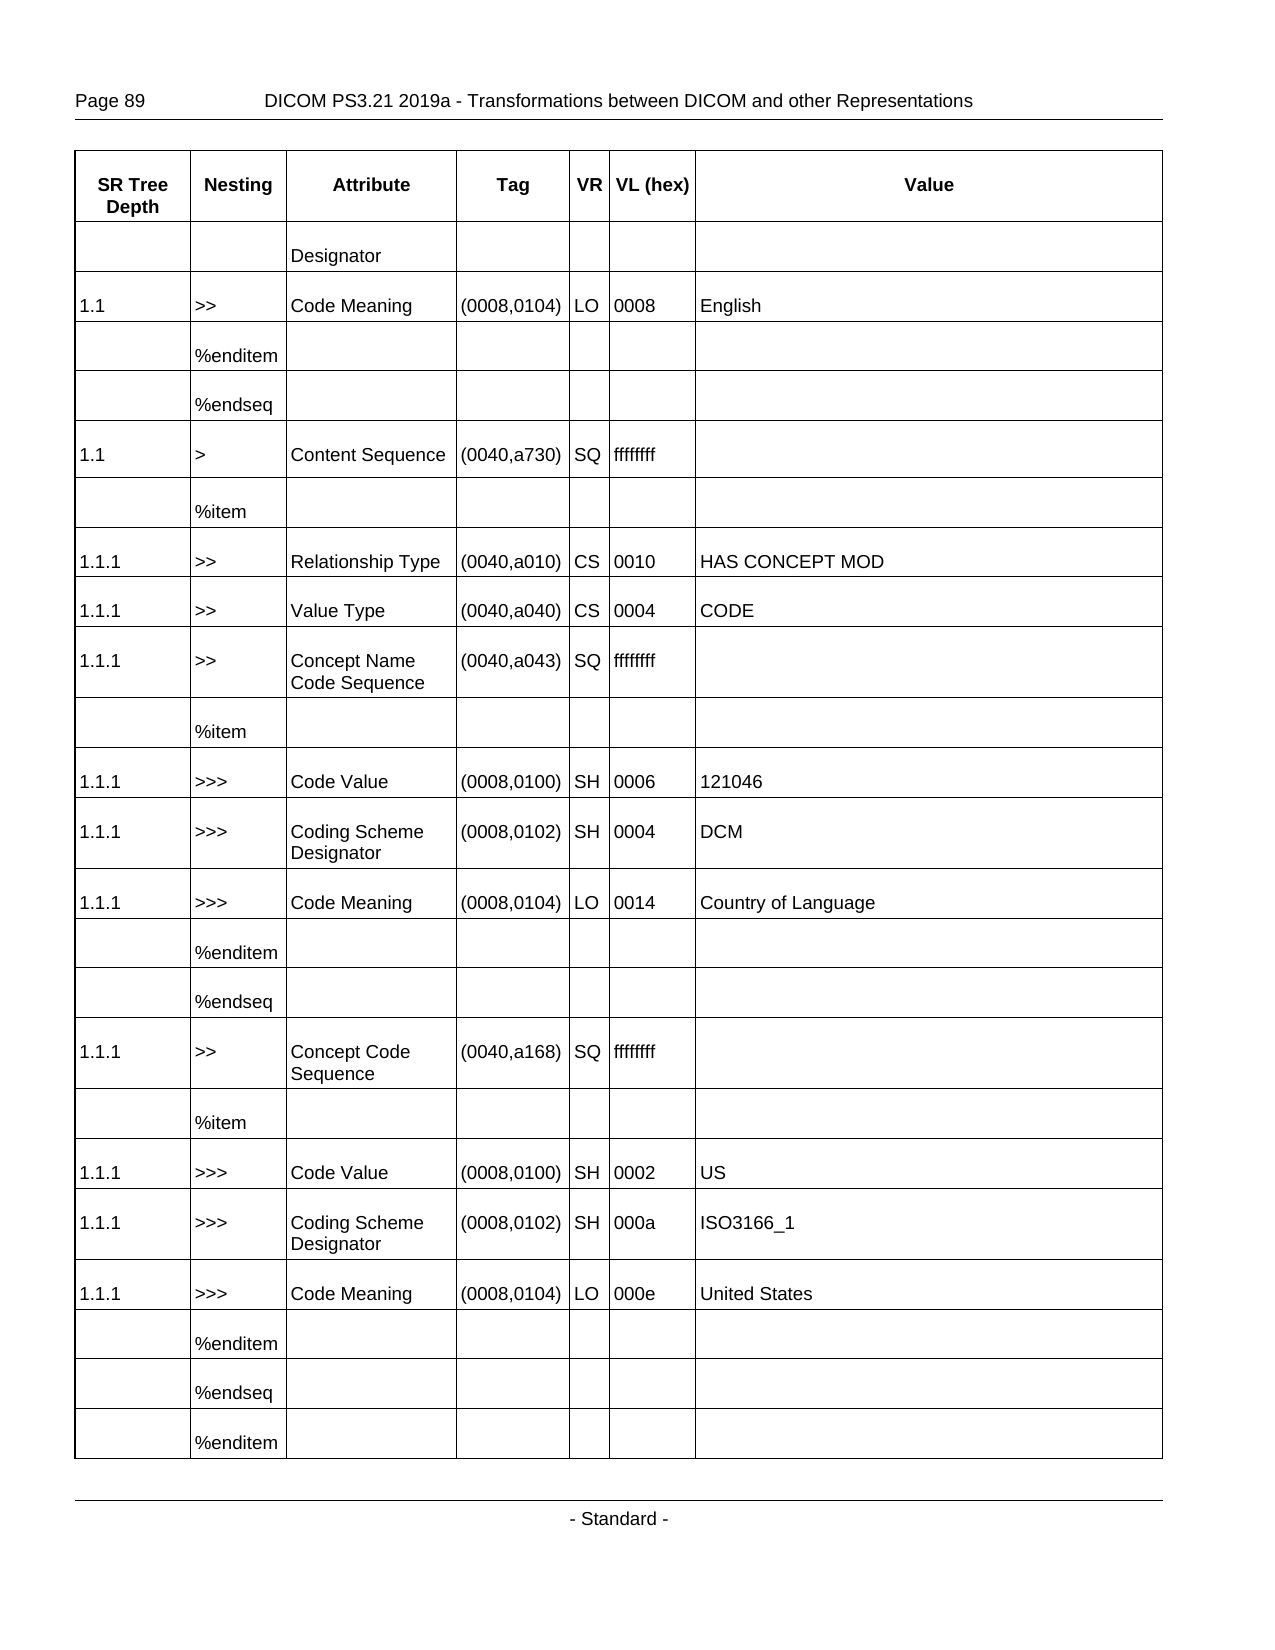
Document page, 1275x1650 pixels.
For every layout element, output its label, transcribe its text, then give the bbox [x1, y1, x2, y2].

table_cell [76, 968, 190, 1017]
table_cell Designator [287, 222, 456, 271]
table_cell [610, 478, 695, 527]
table_header VR [570, 151, 609, 221]
table_cell >>> [191, 1189, 286, 1259]
table_cell Concept Name Code Sequence [287, 627, 456, 697]
table_cell >>> [191, 869, 286, 917]
table_cell (0008,0100) [457, 1139, 569, 1187]
table_cell [696, 1409, 1162, 1457]
table_cell %endseq [191, 1359, 286, 1408]
table_cell [696, 1018, 1162, 1088]
table_cell [76, 1409, 190, 1457]
table_cell [570, 1359, 609, 1408]
table_cell [696, 1359, 1162, 1408]
table_cell [696, 627, 1162, 697]
table_cell [570, 222, 609, 271]
table_cell 1.1 [76, 272, 190, 321]
table_cell [696, 322, 1162, 370]
table_cell %enditem [191, 1409, 286, 1457]
table_header Attribute [287, 151, 456, 221]
table_cell [457, 222, 569, 271]
table_cell [287, 1409, 456, 1457]
table_cell [76, 1310, 190, 1358]
table_cell %enditem [191, 1310, 286, 1358]
table_cell [457, 968, 569, 1017]
table_cell United States [696, 1260, 1162, 1308]
table_cell [287, 322, 456, 370]
table_cell [696, 371, 1162, 420]
table_cell %item [191, 478, 286, 527]
table_cell 0010 [610, 528, 695, 576]
table_cell 0006 [610, 748, 695, 797]
table_cell [457, 371, 569, 420]
table_cell SH [570, 1139, 609, 1187]
table_cell >> [191, 577, 286, 626]
table_cell 1.1.1 [76, 869, 190, 917]
table_cell (0040,a040) [457, 577, 569, 626]
table_cell [610, 698, 695, 747]
table_cell [191, 222, 286, 271]
table_cell SH [570, 798, 609, 868]
table_cell [287, 1089, 456, 1138]
table_cell (0040,a730) [457, 421, 569, 477]
table_cell 0014 [610, 869, 695, 917]
table_cell >> [191, 1018, 286, 1088]
table_cell 1.1.1 [76, 627, 190, 697]
table_header SR Tree Depth [76, 151, 190, 221]
table_cell DCM [696, 798, 1162, 868]
table_cell [610, 322, 695, 370]
table_cell [570, 1409, 609, 1457]
table_cell [610, 222, 695, 271]
table_cell 1.1.1 [76, 1260, 190, 1308]
table_cell [570, 919, 609, 967]
table_cell SQ [570, 1018, 609, 1088]
table_cell [76, 322, 190, 370]
table_cell %endseq [191, 371, 286, 420]
table_cell LO [570, 272, 609, 321]
table_cell 121046 [696, 748, 1162, 797]
table_header VL (hex) [610, 151, 695, 221]
table_cell 1.1.1 [76, 1139, 190, 1187]
table_cell >>> [191, 1139, 286, 1187]
table_cell [570, 371, 609, 420]
table_cell 1.1.1 [76, 1018, 190, 1088]
table_cell SQ [570, 421, 609, 477]
table_cell [610, 919, 695, 967]
table_cell [287, 698, 456, 747]
table_header Nesting [191, 151, 286, 221]
table_cell [610, 1359, 695, 1408]
table_cell [570, 478, 609, 527]
table_cell [457, 1089, 569, 1138]
table_cell Code Value [287, 1139, 456, 1187]
table_cell 0004 [610, 798, 695, 868]
table_cell HAS CONCEPT MOD [696, 528, 1162, 576]
table_cell Country of Language [696, 869, 1162, 917]
table_cell English [696, 272, 1162, 321]
table_cell Coding Scheme Designator [287, 798, 456, 868]
table_cell [610, 1310, 695, 1358]
table_cell CS [570, 577, 609, 626]
table_cell Code Value [287, 748, 456, 797]
table_cell [457, 322, 569, 370]
table_cell CS [570, 528, 609, 576]
table_cell [696, 968, 1162, 1017]
table_cell (0008,0102) [457, 798, 569, 868]
table_cell >> [191, 627, 286, 697]
table_cell [696, 478, 1162, 527]
table_cell Coding Scheme Designator [287, 1189, 456, 1259]
table_cell SH [570, 748, 609, 797]
table_cell [76, 698, 190, 747]
table_cell US [696, 1139, 1162, 1187]
table_cell %enditem [191, 322, 286, 370]
table_cell (0008,0104) [457, 869, 569, 917]
table_cell [570, 698, 609, 747]
table_cell [570, 1310, 609, 1358]
table_cell [610, 1409, 695, 1457]
table_cell > [191, 421, 286, 477]
table_cell [76, 371, 190, 420]
table_cell Code Meaning [287, 1260, 456, 1308]
table_cell ffffffff [610, 421, 695, 477]
table_cell (0040,a010) [457, 528, 569, 576]
table_cell Relationship Type [287, 528, 456, 576]
table_header Tag [457, 151, 569, 221]
table_cell %item [191, 1089, 286, 1138]
table_cell 0008 [610, 272, 695, 321]
table_cell (0008,0102) [457, 1189, 569, 1259]
table_cell Value Type [287, 577, 456, 626]
table_cell [696, 421, 1162, 477]
table_cell [287, 1359, 456, 1408]
table_cell SH [570, 1189, 609, 1259]
table_cell [610, 968, 695, 1017]
table_cell [457, 478, 569, 527]
table_cell (0008,0104) [457, 272, 569, 321]
table_cell >> [191, 528, 286, 576]
table_cell [570, 968, 609, 1017]
table_cell [610, 1089, 695, 1138]
table_cell [570, 1089, 609, 1138]
table_cell (0040,a043) [457, 627, 569, 697]
table_cell 1.1.1 [76, 748, 190, 797]
table_cell 0004 [610, 577, 695, 626]
table_cell [76, 1089, 190, 1138]
table_cell 1.1.1 [76, 798, 190, 868]
table_cell [457, 919, 569, 967]
table_cell >>> [191, 748, 286, 797]
table_cell [696, 222, 1162, 271]
table_cell [570, 322, 609, 370]
table_cell SQ [570, 627, 609, 697]
table_cell LO [570, 869, 609, 917]
table_cell 1.1.1 [76, 577, 190, 626]
table_cell [457, 1310, 569, 1358]
table_cell Concept Code Sequence [287, 1018, 456, 1088]
table_cell [457, 1359, 569, 1408]
table_cell [457, 698, 569, 747]
table_cell CODE [696, 577, 1162, 626]
table_cell %enditem [191, 919, 286, 967]
table_cell ISO3166_1 [696, 1189, 1162, 1259]
table_cell %endseq [191, 968, 286, 1017]
table_cell [287, 371, 456, 420]
table_cell >> [191, 272, 286, 321]
table_cell [76, 919, 190, 967]
table_cell Code Meaning [287, 272, 456, 321]
table_cell [76, 222, 190, 271]
table_cell [696, 1089, 1162, 1138]
table_cell %item [191, 698, 286, 747]
table_cell 000e [610, 1260, 695, 1308]
table_cell 0002 [610, 1139, 695, 1187]
table_cell 1.1.1 [76, 528, 190, 576]
table_cell (0040,a168) [457, 1018, 569, 1088]
table_cell 000a [610, 1189, 695, 1259]
table_cell >>> [191, 1260, 286, 1308]
table_cell [287, 1310, 456, 1358]
table_cell 1.1.1 [76, 1189, 190, 1259]
table_cell 1.1 [76, 421, 190, 477]
table_cell [610, 371, 695, 420]
table_header Value [696, 151, 1162, 221]
table_cell [287, 478, 456, 527]
table_cell >>> [191, 798, 286, 868]
table_cell ffffffff [610, 627, 695, 697]
table_cell ffffffff [610, 1018, 695, 1088]
table_cell (0008,0104) [457, 1260, 569, 1308]
table_cell Content Sequence [287, 421, 456, 477]
table_cell [457, 1409, 569, 1457]
table_cell LO [570, 1260, 609, 1308]
table_cell Code Meaning [287, 869, 456, 917]
table_cell [287, 919, 456, 967]
table_cell [287, 968, 456, 1017]
table_cell [696, 919, 1162, 967]
table_cell [696, 698, 1162, 747]
table_cell [696, 1310, 1162, 1358]
table_cell [76, 1359, 190, 1408]
table_cell [76, 478, 190, 527]
table_cell (0008,0100) [457, 748, 569, 797]
